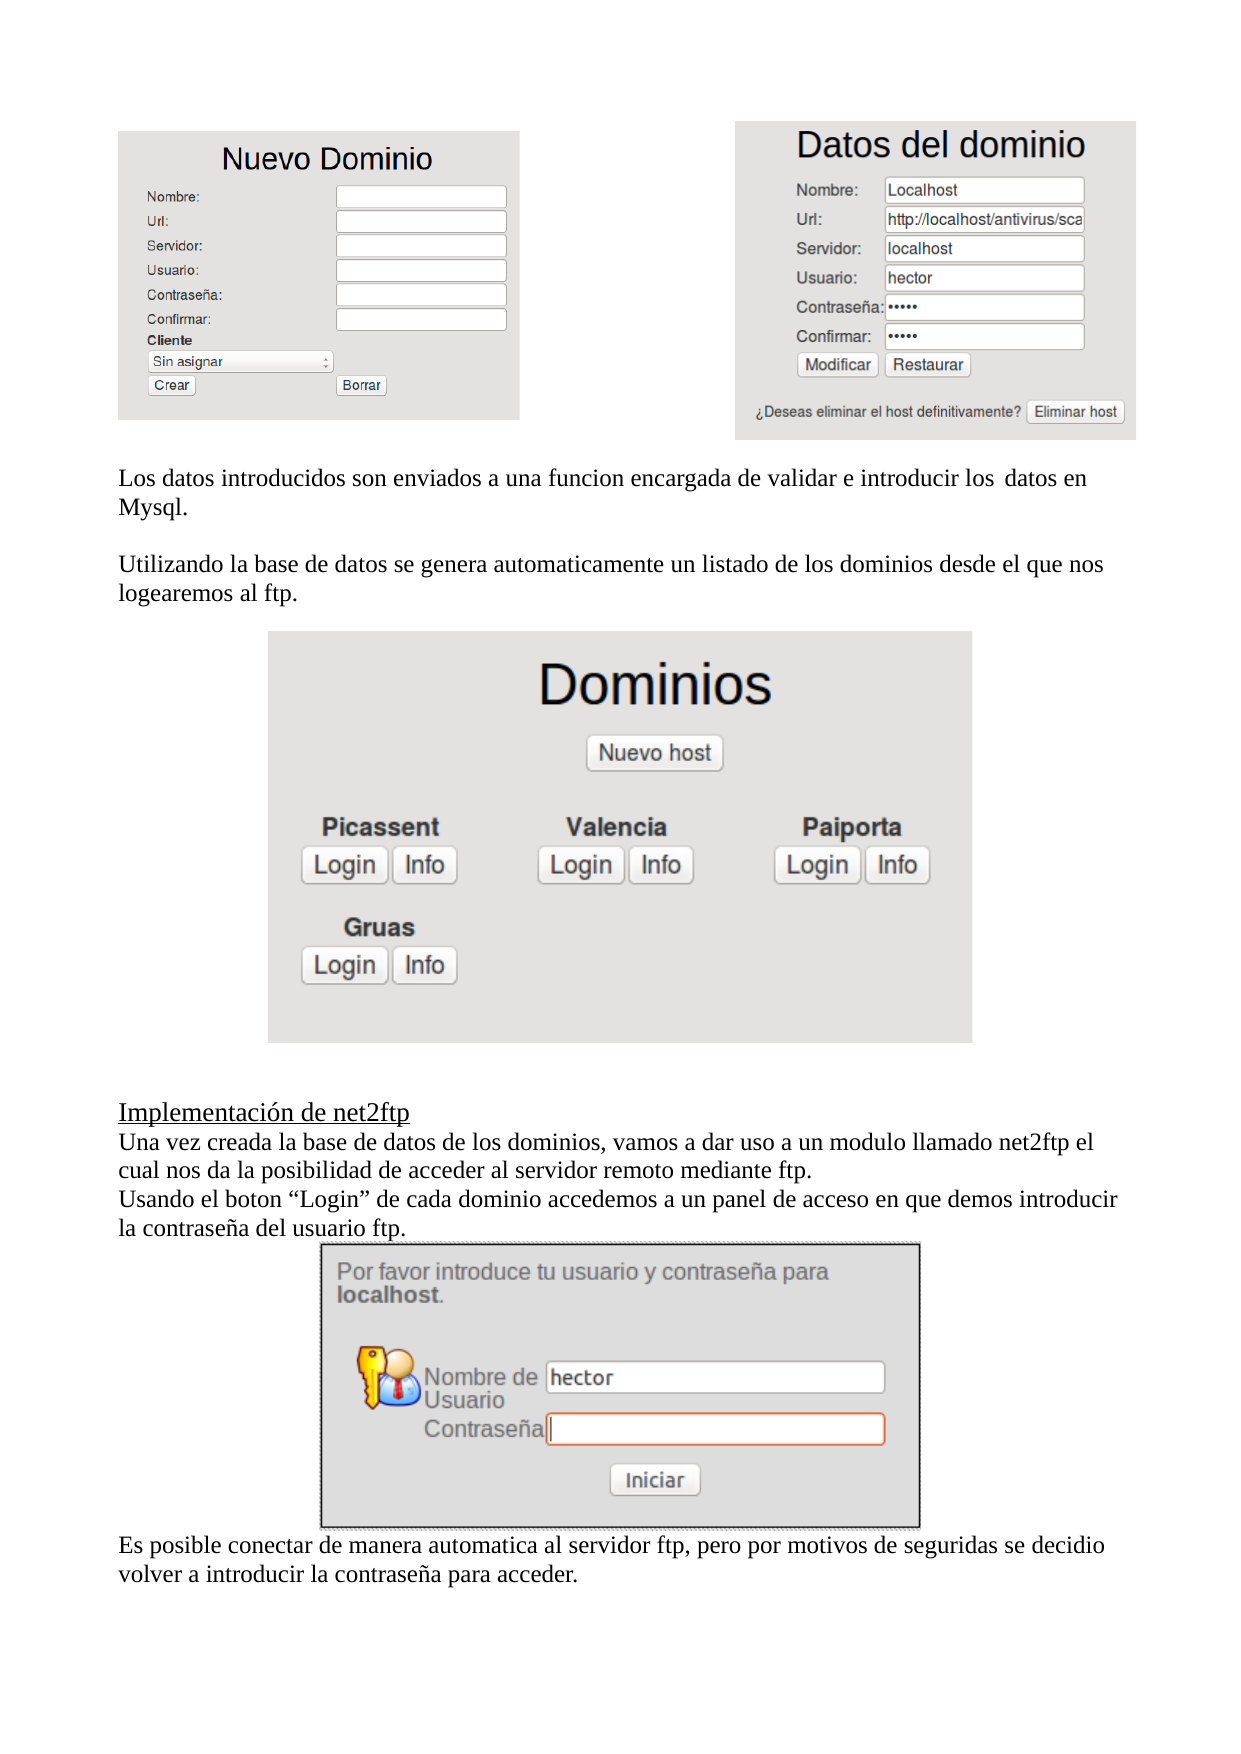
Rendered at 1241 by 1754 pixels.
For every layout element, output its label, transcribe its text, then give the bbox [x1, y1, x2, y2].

picture [118, 131, 520, 420]
picture [318, 1241, 922, 1531]
picture [267, 631, 973, 1043]
text Una vez creada la base de datos de los dominios, vamos a dar uso a un modulo llamado net2ftp el cual nos da la posibilidad de acceder al servidor remoto mediante ftp. [118, 1127, 1122, 1184]
text Los datos introducidos son enviados a una funcion encargada de validar e introducir los datos en Mysql. [118, 463, 1122, 521]
text Usando el boton “Login” de cada dominio accedemos a un panel de acceso en que demos introducir la contraseña del usuario ftp. [118, 1184, 1122, 1242]
text Es posible conectar de manera automatica al servidor ftp, pero por motivos de seguridas se decidio volver a introducir la contraseña para acceder. [118, 1531, 1122, 1588]
text Utilizando la base de datos se genera automaticamente un listado de los dominios desde el que nos logearemos al ftp. [118, 549, 1122, 607]
text Implementación de net2ftp [118, 1096, 1122, 1127]
picture [734, 121, 1137, 440]
